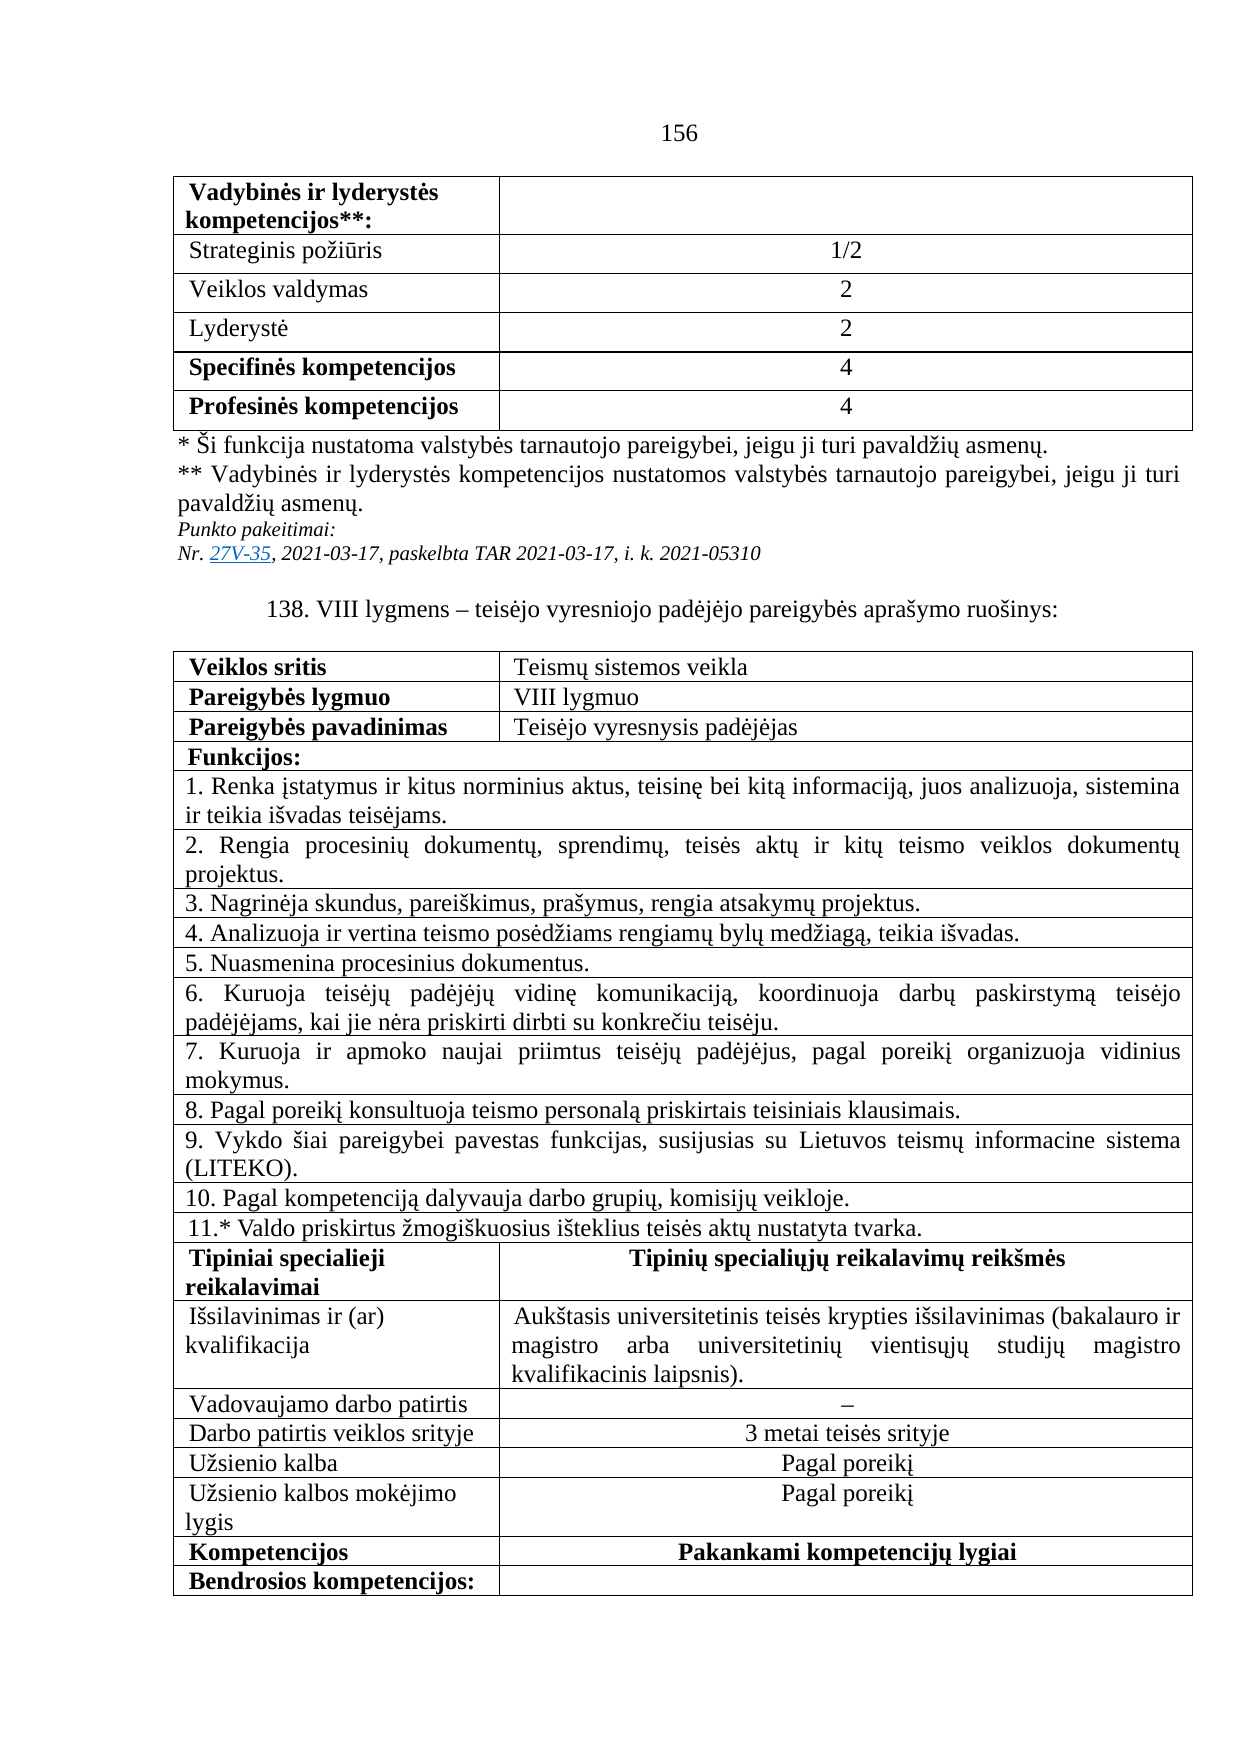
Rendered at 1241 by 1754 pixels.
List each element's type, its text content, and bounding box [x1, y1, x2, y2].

table_cell Bendrosios kompetencijos: [174, 1566, 499, 1595]
table_cell Profesinės kompetencijos [174, 391, 499, 429]
table_cell 3. Nagrinėja skundus, pareiškimus, prašymus, rengia atsakymų projektus. [174, 889, 1192, 917]
table_cell 1/2 [500, 235, 1192, 273]
table_header Teismų sistemos veikla [500, 652, 1192, 681]
text Punkto pakeitimai: [177, 517, 1181, 541]
table_cell Kompetencijos [174, 1537, 499, 1565]
table_cell Vadovaujamo darbo patirtis [174, 1389, 499, 1417]
table_cell Veiklos valdymas [174, 274, 499, 312]
table_header Veiklos sritis [174, 652, 499, 681]
table_cell Strateginis požiūris [174, 235, 499, 273]
table_cell 1. Renka įstatymus ir kitus norminius aktus, teisinę bei kitą informaciją, juos analizuoja, sistemina ir teikia išvadas teisėjams. [174, 771, 1192, 829]
table_cell Vadybinės ir lyderystės kompetencijos**: [174, 177, 499, 234]
table_cell 6. Kuruoja teisėjų padėjėjų vidinę komunikaciją, koordinuoja darbų paskirstymą teisėjo padėjėjams, kai jie nėra priskirti dirbti su konkrečiu teisėju. [174, 978, 1192, 1035]
table_cell Pareigybės lygmuo [174, 682, 499, 711]
table_cell Išsilavinimas ir (ar) kvalifikacija [174, 1301, 499, 1388]
table_cell [500, 177, 1192, 234]
table_cell 2 [500, 313, 1192, 351]
table_cell 4. Analizuoja ir vertina teismo posėdžiams rengiamų bylų medžiagą, teikia išvadas. [174, 918, 1192, 947]
table_cell 11.* Valdo priskirtus žmogiškuosius išteklius teisės aktų nustatyta tvarka. [174, 1213, 1192, 1242]
table_cell Pakankami kompetencijų lygiai [500, 1537, 1192, 1565]
table_cell Lyderystė [174, 313, 499, 351]
table_cell Pagal poreikį [500, 1448, 1192, 1477]
table_cell 3 metai teisės srityje [500, 1419, 1192, 1447]
table_cell Specifinės kompetencijos [174, 353, 499, 390]
table_cell Pareigybės pavadinimas [174, 712, 499, 741]
text * Ši funkcija nustatoma valstybės tarnautojo pareigybei, jeigu ji turi pavaldžių asmenų. [177, 431, 1181, 459]
table_cell Aukštasis universitetinis teisės krypties išsilavinimas (bakalauro ir magistro arba universitetinių vientisųjų studijų magistro kvalifikacinis laipsnis). [500, 1301, 1192, 1388]
table_cell [500, 1566, 1192, 1595]
table_cell 10. Pagal kompetenciją dalyvauja darbo grupių, komisijų veikloje. [174, 1183, 1192, 1212]
table_cell VIII lygmuo [500, 682, 1192, 711]
table_cell 2 [500, 274, 1192, 312]
table_cell Teisėjo vyresnysis padėjėjas [500, 712, 1192, 741]
table_cell Pagal poreikį [500, 1478, 1192, 1536]
table_cell Tipinių specialiųjų reikalavimų reikšmės [500, 1243, 1192, 1300]
table_cell Užsienio kalba [174, 1448, 499, 1477]
table_cell – [500, 1389, 1192, 1417]
text ** Vadybinės ir lyderystės kompetencijos nustatomos valstybės tarnautojo pareigybei, jeigu ji turi pavaldžių asmenų. [177, 459, 1181, 517]
table_cell 2. Rengia procesinių dokumentų, sprendimų, teisės aktų ir kitų teismo veiklos dokumentų projektus. [174, 830, 1192, 887]
table_cell 5. Nuasmenina procesinius dokumentus. [174, 948, 1192, 977]
table_cell Funkcijos: [174, 742, 1192, 770]
table_cell 8. Pagal poreikį konsultuoja teismo personalą priskirtais teisiniais klausimais. [174, 1095, 1192, 1124]
table_cell 9. Vykdo šiai pareigybei pavestas funkcijas, susijusias su Lietuvos teismų informacine sistema (LITEKO). [174, 1125, 1192, 1182]
text 138. VIII lygmens – teisėjo vyresniojo padėjėjo pareigybės aprašymo ruošinys: [177, 594, 1181, 622]
text Nr. 27V-35, 2021-03-17, paskelbta TAR 2021-03-17, i. k. 2021-05310 [177, 541, 1181, 565]
table_cell Darbo patirtis veiklos srityje [174, 1419, 499, 1447]
table_cell 7. Kuruoja ir apmoko naujai priimtus teisėjų padėjėjus, pagal poreikį organizuoja vidinius mokymus. [174, 1036, 1192, 1094]
table_cell Užsienio kalbos mokėjimo lygis [174, 1478, 499, 1536]
table_cell Tipiniai specialieji reikalavimai [174, 1243, 499, 1300]
table_cell 4 [500, 391, 1192, 429]
table_cell 4 [500, 353, 1192, 390]
